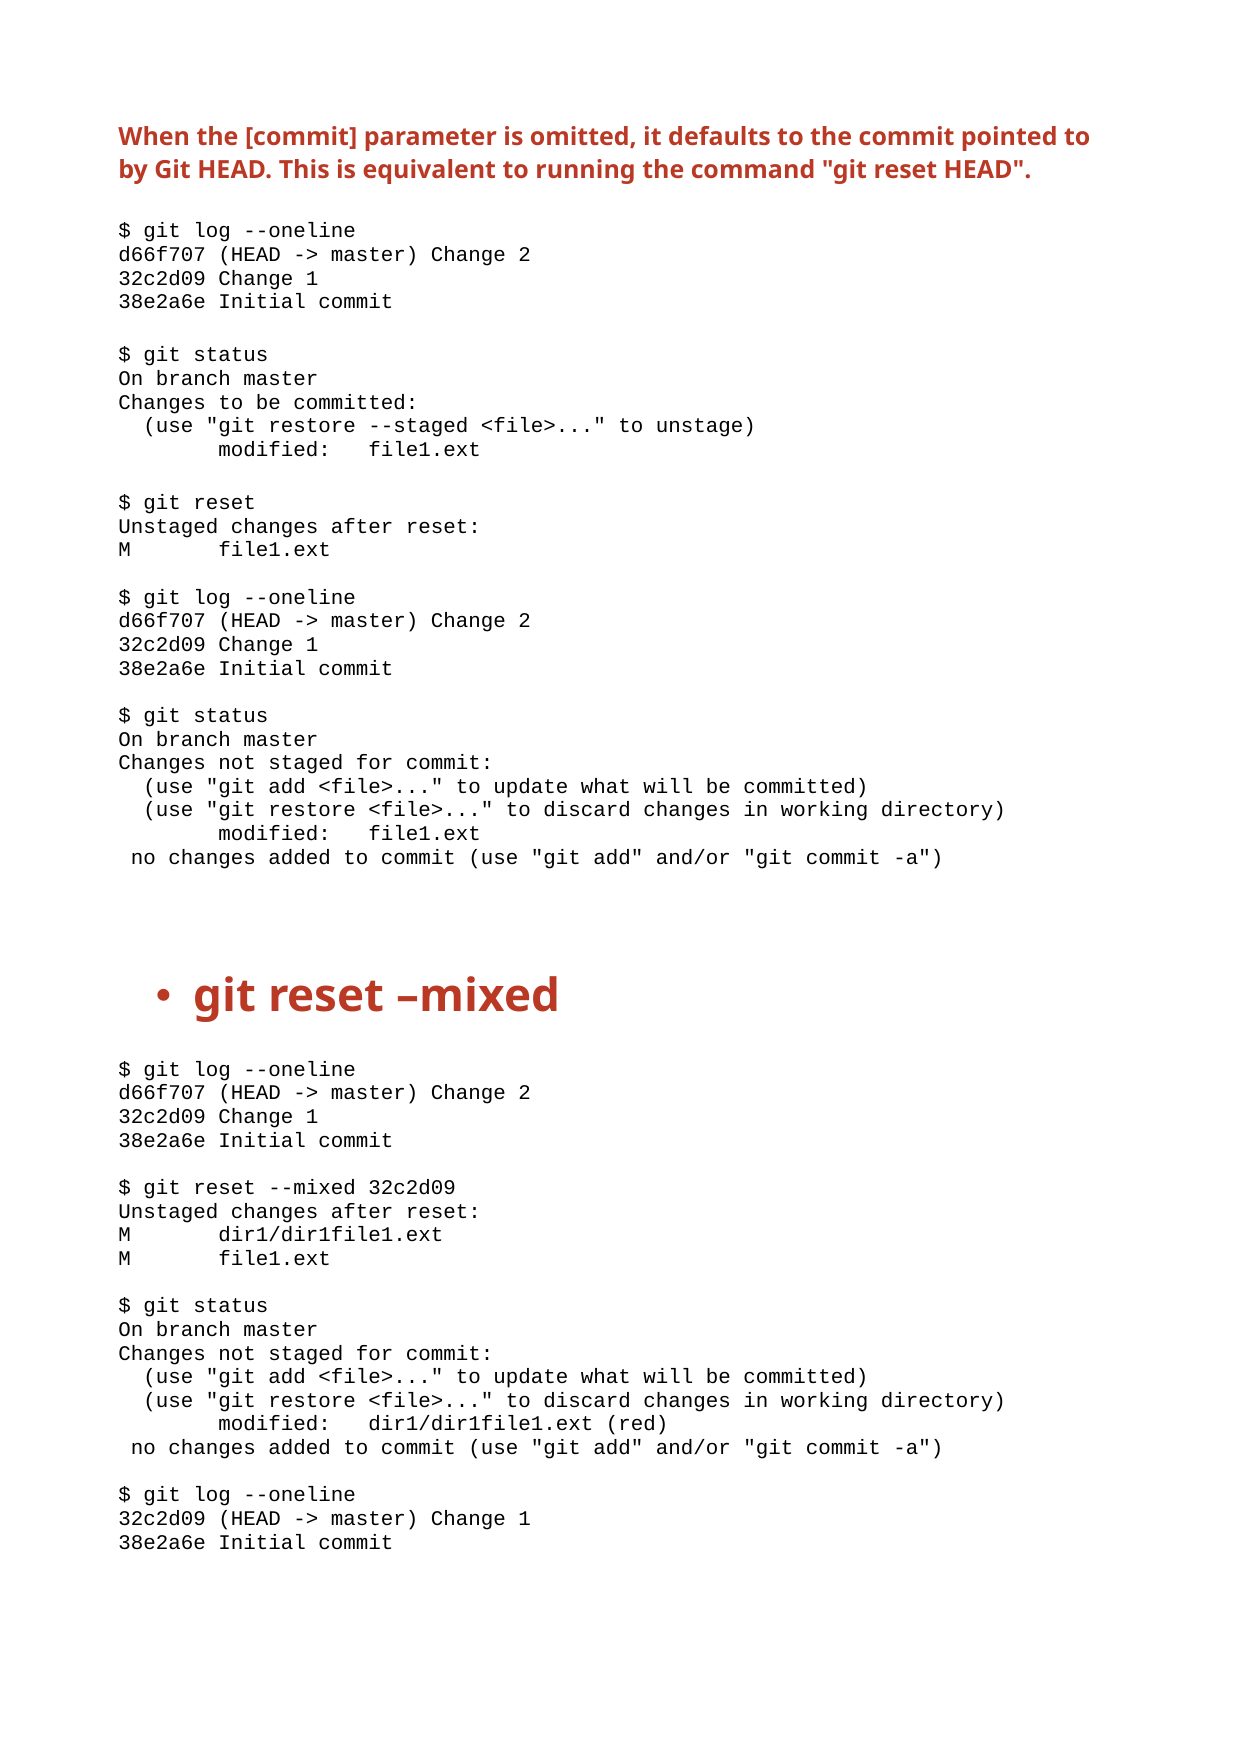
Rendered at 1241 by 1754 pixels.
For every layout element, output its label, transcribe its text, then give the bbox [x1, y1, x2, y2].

text d66f707 (HEAD -> master) Change 2 [118, 610, 1122, 634]
text 32c2d09 Change 1 [118, 1106, 1122, 1130]
text M file1.ext [118, 1248, 1122, 1272]
text modified: file1.ext [118, 439, 1122, 463]
text (use "git restore <file>..." to discard changes in working directory) [118, 799, 1122, 823]
text M dir1/dir1file1.ext [118, 1224, 1122, 1248]
text $ git log --oneline [118, 1484, 1122, 1508]
text (use "git restore <file>..." to discard changes in working directory) [118, 1390, 1122, 1413]
text 38e2a6e Initial commit [118, 658, 1122, 681]
text 32c2d09 Change 1 [118, 268, 1122, 291]
text $ git reset --mixed 32c2d09 [118, 1177, 1122, 1201]
text 38e2a6e Initial commit [118, 291, 1122, 315]
text (use "git add <file>..." to update what will be committed) [118, 1366, 1122, 1390]
text $ git status [118, 1295, 1122, 1319]
text 32c2d09 (HEAD -> master) Change 1 [118, 1508, 1122, 1532]
text On branch master [118, 728, 1122, 752]
text Unstaged changes after reset: [118, 1201, 1122, 1224]
text Changes to be committed: [118, 392, 1122, 415]
text d66f707 (HEAD -> master) Change 2 [118, 244, 1122, 268]
text 38e2a6e Initial commit [118, 1532, 1122, 1555]
text $ git status [118, 705, 1122, 728]
text $ git reset [118, 492, 1122, 516]
text (use "git restore --staged <file>..." to unstage) [118, 415, 1122, 439]
text $ git log --oneline [118, 220, 1122, 244]
text When the [commit] parameter is omitted, it defaults to the commit pointed to by Git HEAD. This is equivalent to running the command "git reset HEAD". [118, 118, 1122, 186]
text On branch master [118, 368, 1122, 392]
text $ git log --oneline [118, 587, 1122, 610]
text 32c2d09 Change 1 [118, 634, 1122, 658]
text d66f707 (HEAD -> master) Change 2 [118, 1082, 1122, 1106]
text Changes not staged for commit: [118, 752, 1122, 776]
text On branch master [118, 1319, 1122, 1342]
text modified: dir1/dir1file1.ext (red) [118, 1413, 1122, 1437]
text modified: file1.ext [118, 823, 1122, 847]
text Changes not staged for commit: [118, 1342, 1122, 1366]
text no changes added to commit (use "git add" and/or "git commit -a") [118, 1437, 1122, 1461]
text Unstaged changes after reset: [118, 516, 1122, 539]
text $ git log --oneline [118, 1059, 1122, 1082]
text no changes added to commit (use "git add" and/or "git commit -a") [118, 847, 1122, 870]
text M file1.ext [118, 539, 1122, 563]
list git reset –mixed [156, 962, 1122, 1025]
text $ git status [118, 344, 1122, 368]
text 38e2a6e Initial commit [118, 1130, 1122, 1153]
text (use "git add <file>..." to update what will be committed) [118, 776, 1122, 799]
